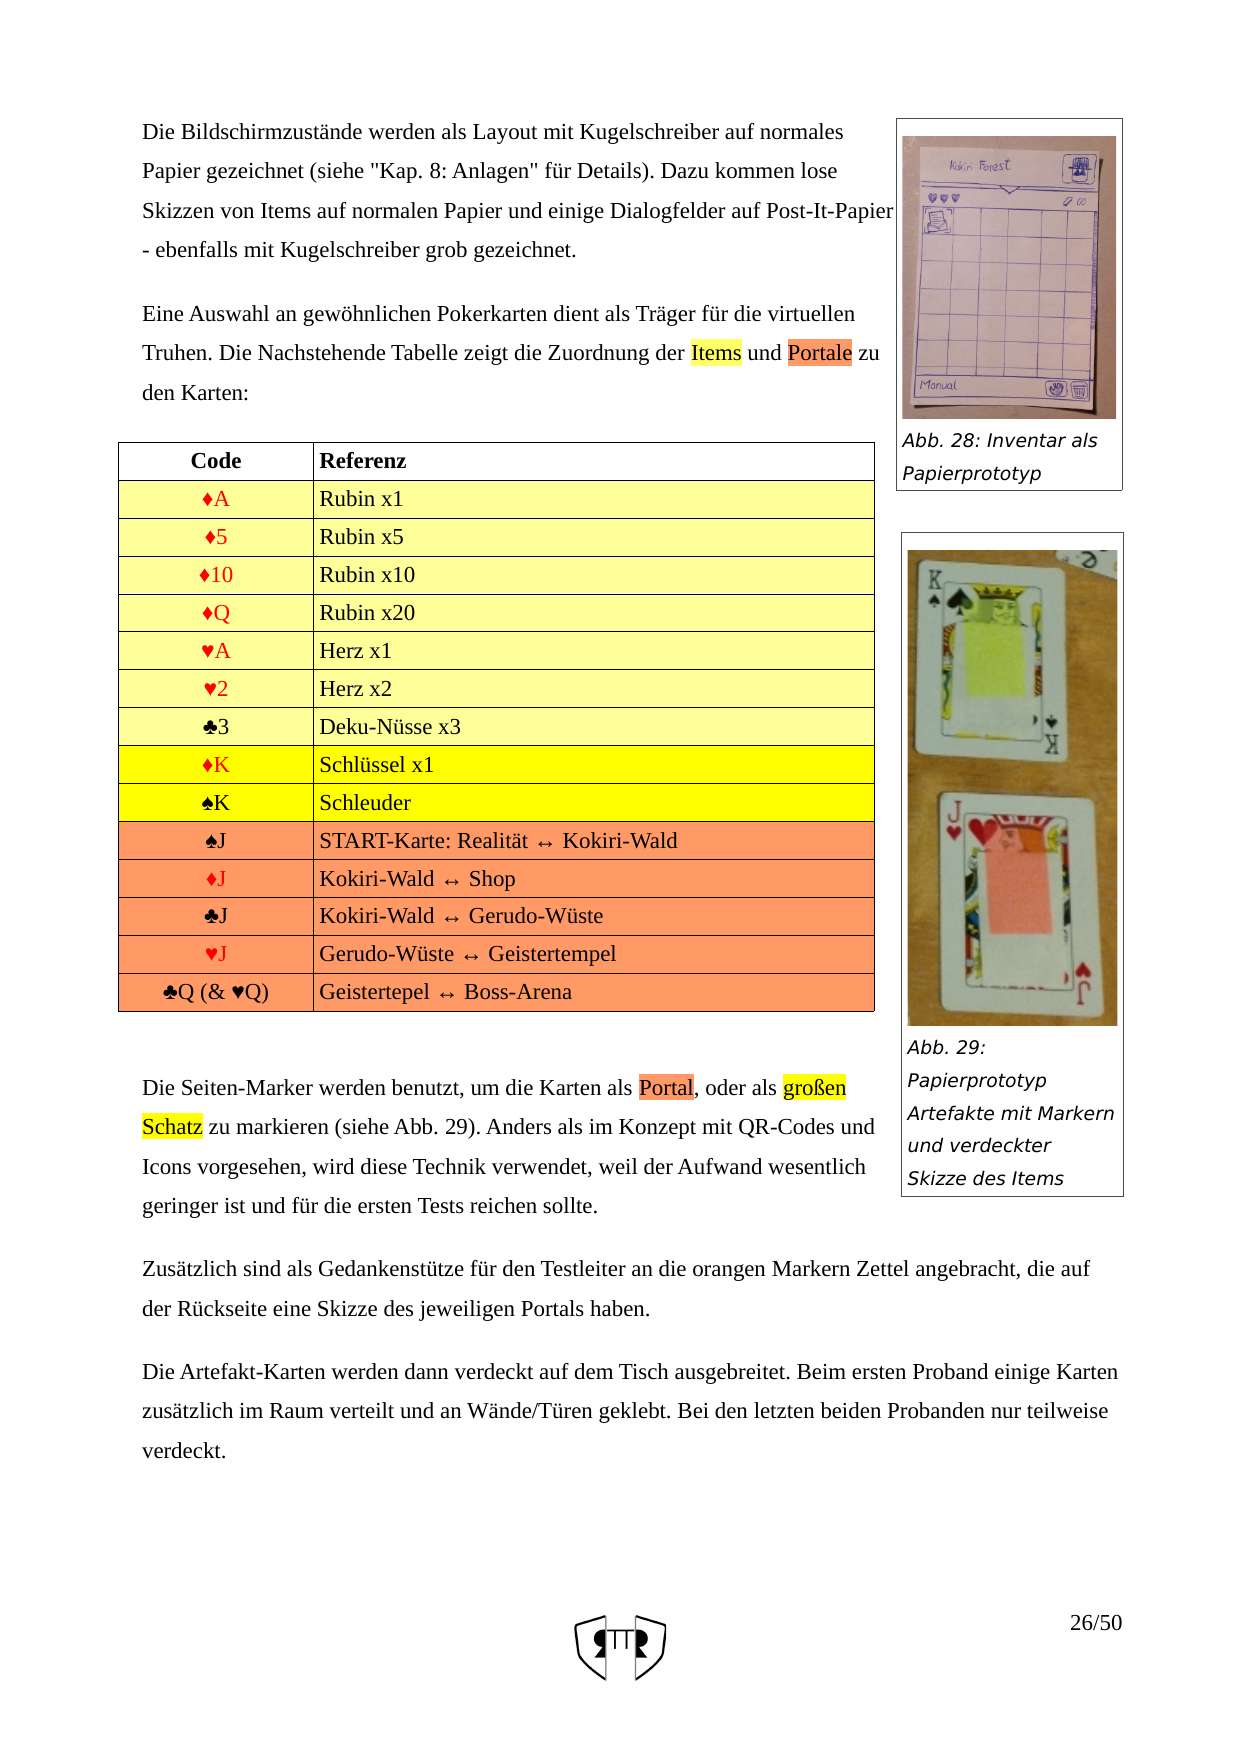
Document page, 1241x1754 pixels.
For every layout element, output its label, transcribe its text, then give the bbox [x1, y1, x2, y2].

table_cell Rubin x10 [314, 557, 874, 593]
text Abb. 28: Inventar als Papierprototyp [902, 419, 1116, 484]
table_cell ♦A [119, 481, 313, 518]
table_header Code [119, 443, 313, 480]
picture [902, 136, 1117, 419]
table_cell ♦5 [119, 519, 313, 556]
text Die Seiten-Marker werden benutzt, um die Karten als Portal, oder als großen Schatz zu markieren (siehe Abb. 29). Anders als im Konzept mit QR-Codes und Icons vorgesehen, wird diese Technik verwendet, weil der Aufwand wesentlich geringer ist und für die ersten Tests reichen sollte. [142, 1074, 1122, 1218]
picture [574, 1615, 667, 1681]
table_cell ♠K [119, 784, 313, 821]
table_cell ♥J [119, 936, 313, 973]
text [897, 119, 1122, 490]
table_cell ♣J [119, 898, 313, 935]
table_cell ♦10 [119, 557, 313, 593]
table_cell ♣Q (& ♥Q) [119, 974, 313, 1011]
table_cell ♥2 [119, 670, 313, 707]
table_cell Kokiri-Wald ↔ Gerudo-Wüste [314, 898, 874, 935]
text Eine Auswahl an gewöhnlichen Pokerkarten dient als Träger für die virtuellen Truhen. Die Nachstehende Tabelle zeigt die Zuordnung der Items und Portale zu den Karten: [142, 300, 896, 405]
text Zusätzlich sind als Gedankenstütze für den Testleiter an die orangen Markern Zettel angebracht, die auf der Rückseite eine Skizze des jeweiligen Portals haben. [142, 1255, 1122, 1321]
table_cell Geistertepel ↔ Boss-Arena [314, 974, 874, 1011]
table_header Referenz [314, 443, 874, 480]
table_cell Rubin x5 [314, 519, 874, 556]
table_cell Schlüssel x1 [314, 746, 874, 783]
table_cell ♦K [119, 746, 313, 783]
text Die Bildschirmzustände werden als Layout mit Kugelschreiber auf normales Papier gezeichnet (siehe "Kap. 8: Anlagen" für Details). Dazu kommen lose Skizzen von Items auf normalen Papier und einige Dialogfelder auf Post-It-Papier - ebenfalls mit Kugelschreiber grob gezeichnet. [142, 118, 896, 263]
table_cell Herz x2 [314, 670, 874, 707]
text Die Artefakt-Karten werden dann verdeckt auf dem Tisch ausgebreitet. Beim ersten Proband einige Karten zusätzlich im Raum verteilt und an Wände/Türen geklebt. Bei den letzten beiden Probanden nur teilweise verdeckt. [142, 1358, 1122, 1463]
text [902, 533, 1123, 1196]
table_cell ♦J [119, 860, 313, 897]
text Abb. 29: Papierprototyp Artefakte mit Markern und verdeckter Skizze des Items [907, 1026, 1117, 1190]
picture [907, 550, 1118, 1026]
table_cell Herz x1 [314, 632, 874, 669]
table_cell ♠J [119, 822, 313, 859]
table_cell Gerudo-Wüste ↔ Geistertempel [314, 936, 874, 973]
table_cell Rubin x20 [314, 595, 874, 631]
table_cell ♦Q [119, 595, 313, 631]
table_cell Kokiri-Wald ↔ Shop [314, 860, 874, 897]
table_cell Schleuder [314, 784, 874, 821]
table_cell Rubin x1 [314, 481, 874, 518]
table_cell Deku-Nüsse x3 [314, 708, 874, 745]
table_cell ♥A [119, 632, 313, 669]
table_cell ♣3 [119, 708, 313, 745]
table_cell START-Karte: Realität ↔ Kokiri-Wald [314, 822, 874, 859]
